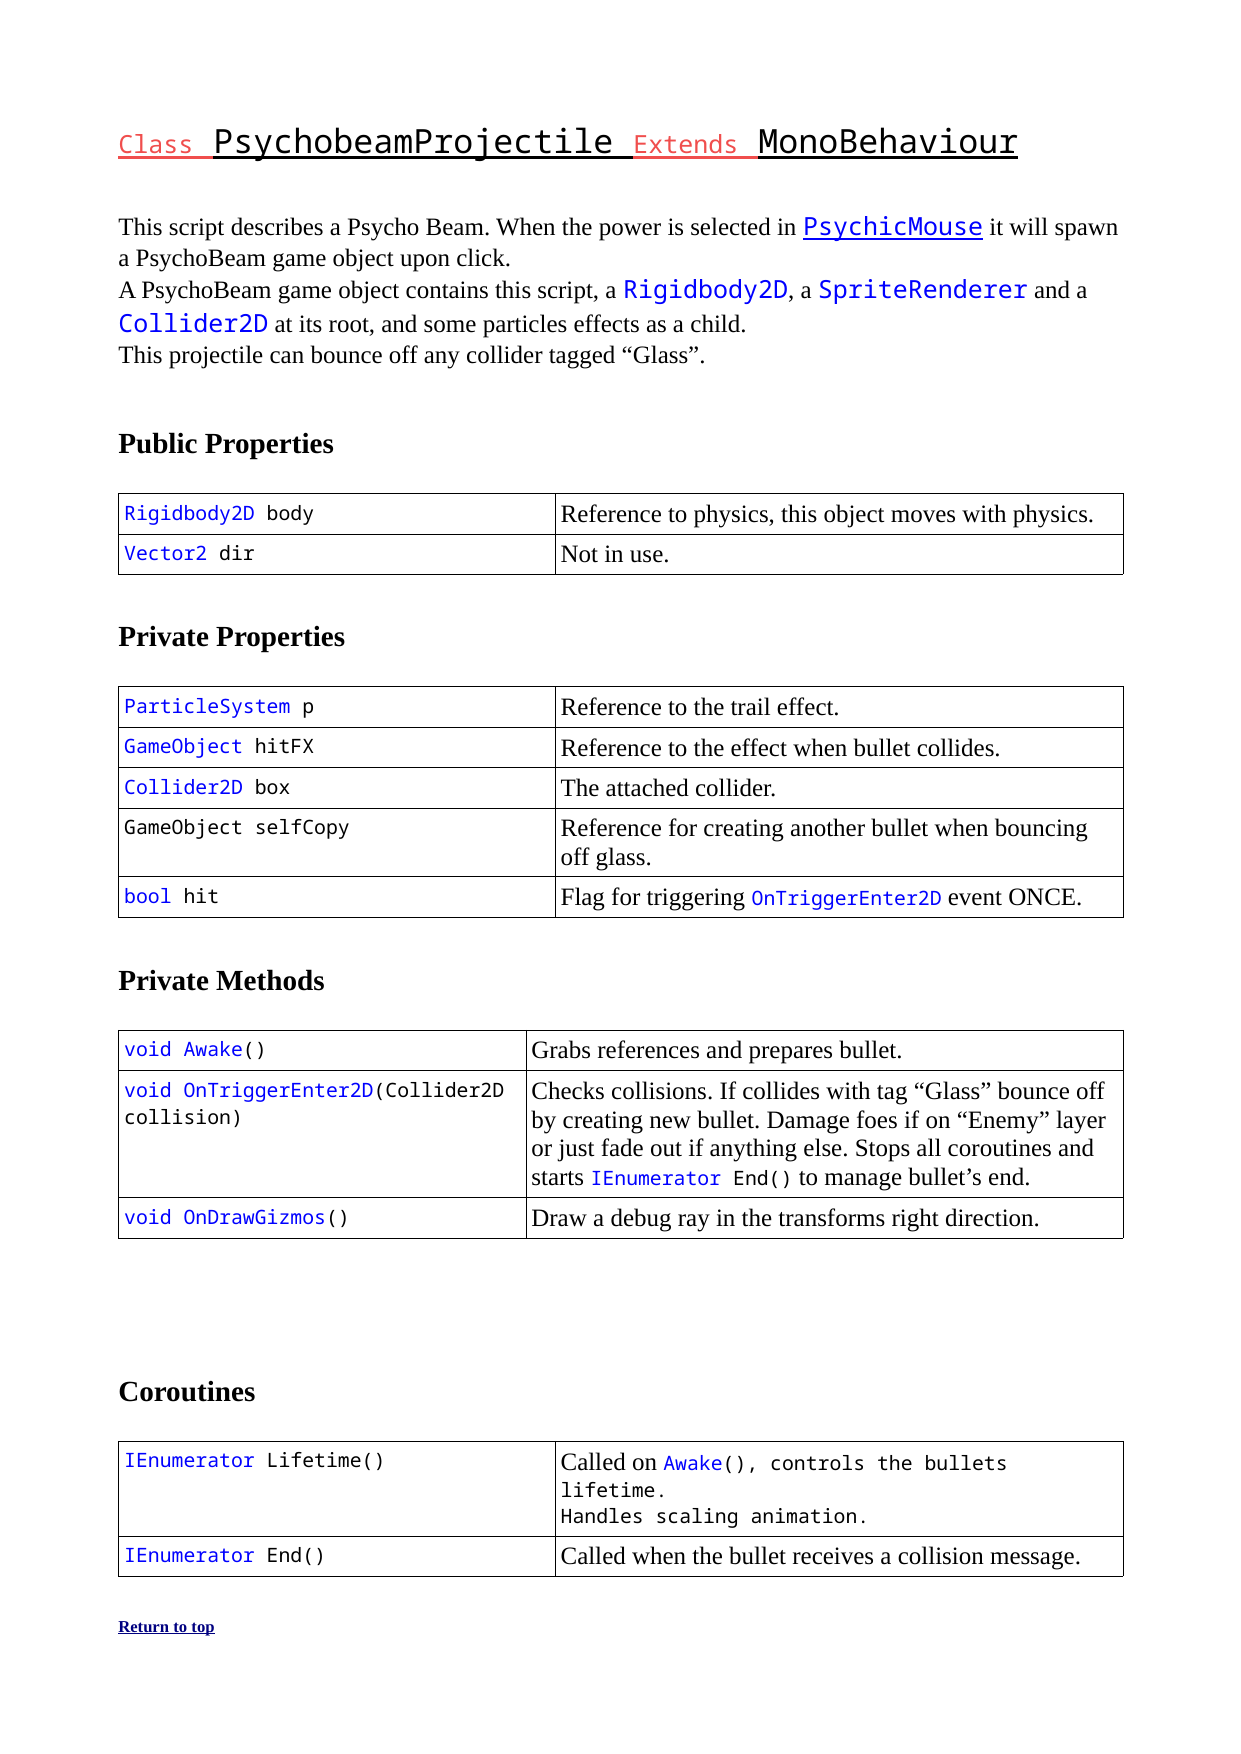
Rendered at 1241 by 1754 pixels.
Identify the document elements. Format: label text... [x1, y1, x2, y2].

table_cell GameObject selfCopy [119, 809, 555, 876]
text Public Properties [118, 426, 1122, 460]
table_header void Awake() [119, 1031, 526, 1070]
table_cell Reference for creating another bullet when bouncing off glass. [556, 809, 1123, 876]
table_cell Collider2D box [119, 768, 555, 807]
table_cell Vector2 dir [119, 535, 555, 574]
table_cell IEnumerator End() [119, 1537, 555, 1576]
table_header IEnumerator Lifetime() [119, 1442, 555, 1536]
table_cell GameObject hitFX [119, 728, 555, 767]
table_cell void OnTriggerEnter2D(Collider2D collision) [119, 1071, 526, 1197]
text Coroutines [118, 1374, 1122, 1407]
text A PsychoBeam game object contains this script, a Rigidbody2D, a SpriteRenderer and a Collider2D at its root, and some particles effects as a child. [118, 272, 1122, 340]
table_header ParticleSystem p [119, 687, 555, 727]
table_cell Reference to the effect when bullet collides. [556, 728, 1123, 767]
table_header Reference to physics, this object moves with physics. [556, 494, 1123, 533]
table_header Called on Awake(), controls the bullets lifetime. Handles scaling animation. [556, 1442, 1123, 1536]
text This script describes a Psycho Beam. When the power is selected in PsychicMouse it will spawn a PsychoBeam game object upon click. [118, 209, 1122, 272]
table_cell Draw a debug ray in the transforms right direction. [527, 1198, 1123, 1237]
text Private Methods [118, 963, 1122, 996]
table_header Grabs references and prepares bullet. [527, 1031, 1123, 1070]
table_cell Called when the bullet receives a collision message. [556, 1537, 1123, 1576]
table_cell Checks collisions. If collides with tag “Glass” bounce off by creating new bullet. Damage foes if on “Enemy” layer or just fade out if anything else. Stops all coroutines and starts IEnumerator End() to manage bullet’s end. [527, 1071, 1123, 1197]
text Class PsychobeamProjectile Extends MonoBehaviour [118, 118, 1122, 163]
table_header Reference to the trail effect. [556, 687, 1123, 727]
table_cell The attached collider. [556, 768, 1123, 807]
text Private Properties [118, 619, 1122, 653]
table_header Rigidbody2D body [119, 494, 555, 533]
table_cell Not in use. [556, 535, 1123, 574]
text This projectile can bounce off any collider tagged “Glass”. [118, 340, 1122, 369]
table_cell bool hit [119, 877, 555, 917]
table_cell void OnDrawGizmos() [119, 1198, 526, 1237]
table_cell Flag for triggering OnTriggerEnter2D event ONCE. [556, 877, 1123, 917]
